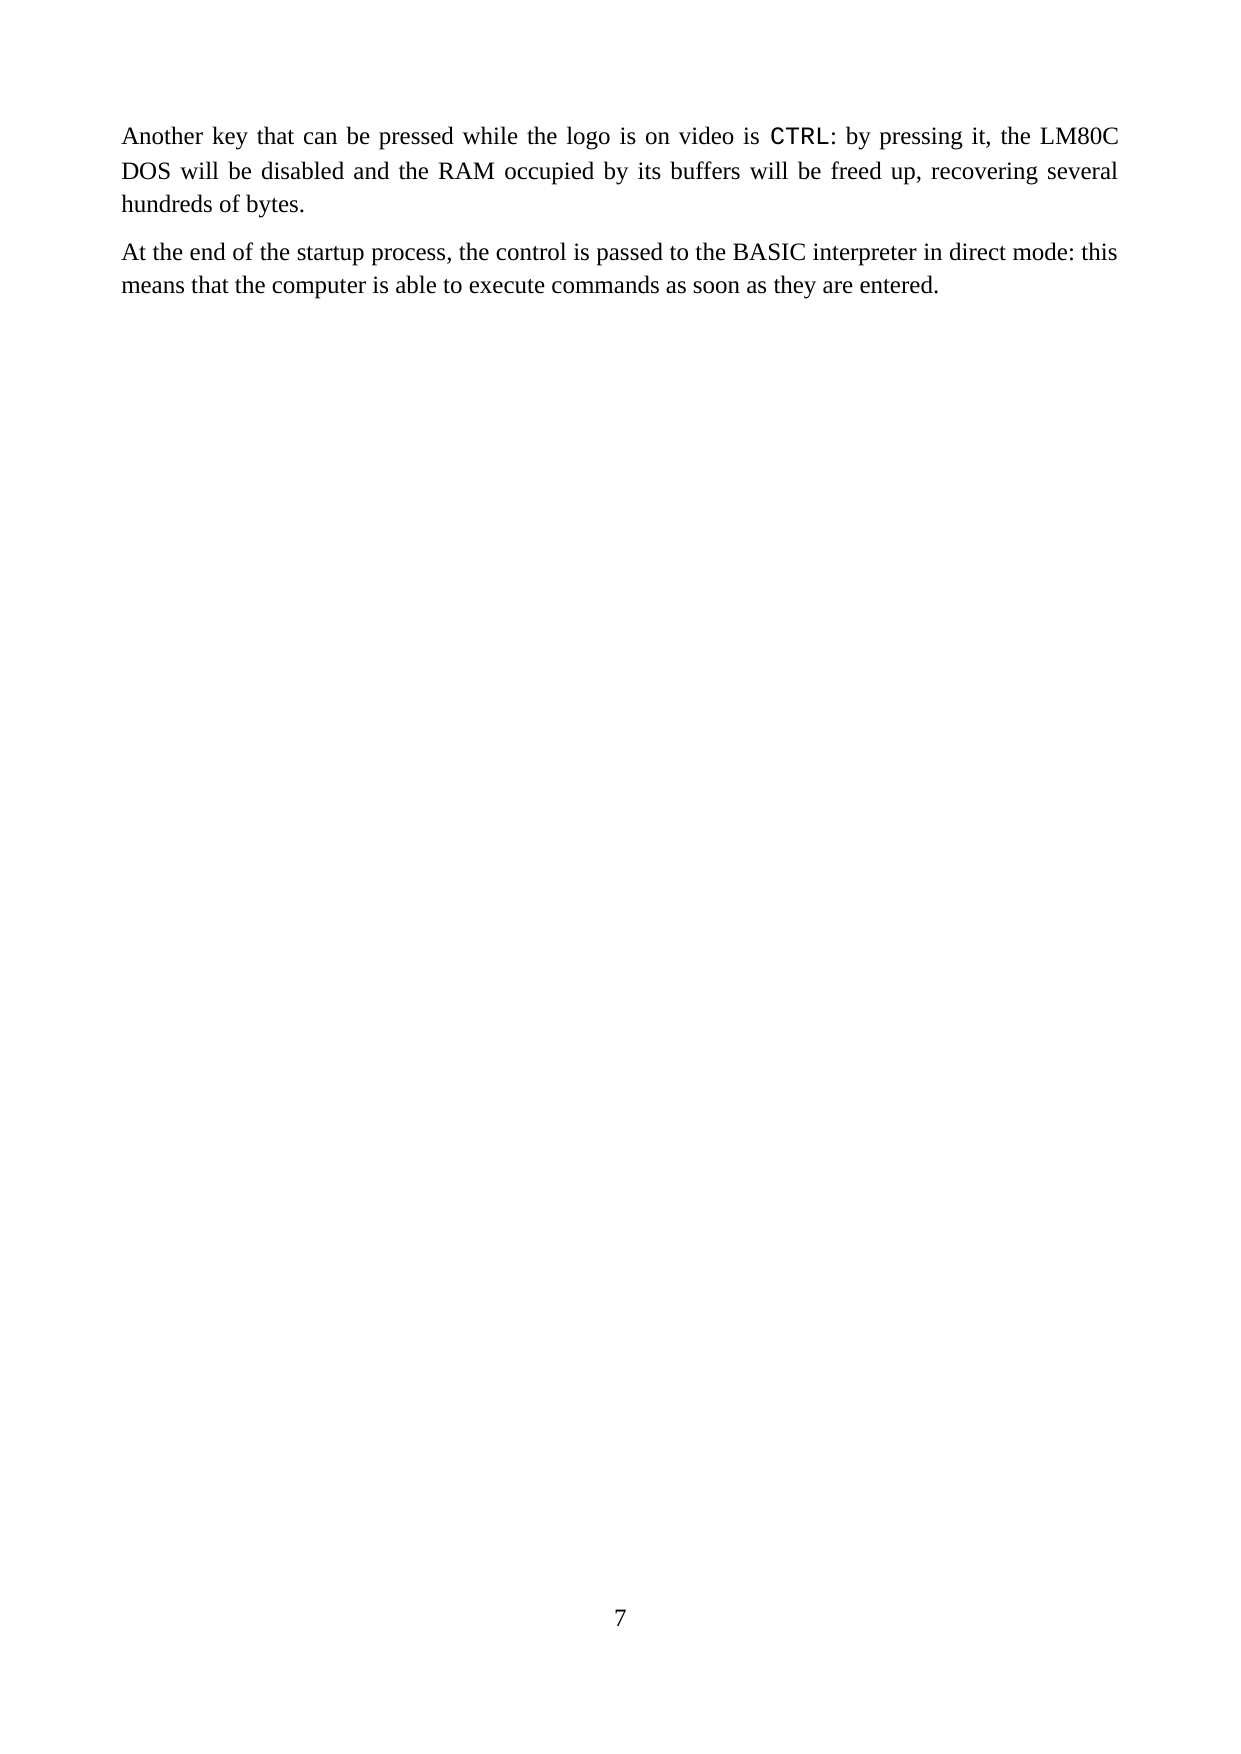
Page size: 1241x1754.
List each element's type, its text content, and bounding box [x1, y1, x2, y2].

text At the end of the startup process, the control is passed to the BASIC interpreter in direct mode: this means that the computer is able to execute commands as soon as they are entered. [121, 237, 1119, 298]
text Another key that can be pressed while the logo is on video is CTRL: by pressing it, the LM80C DOS will be disabled and the RAM occupied by its buffers will be freed up, recovering several hundreds of bytes. [121, 121, 1119, 218]
